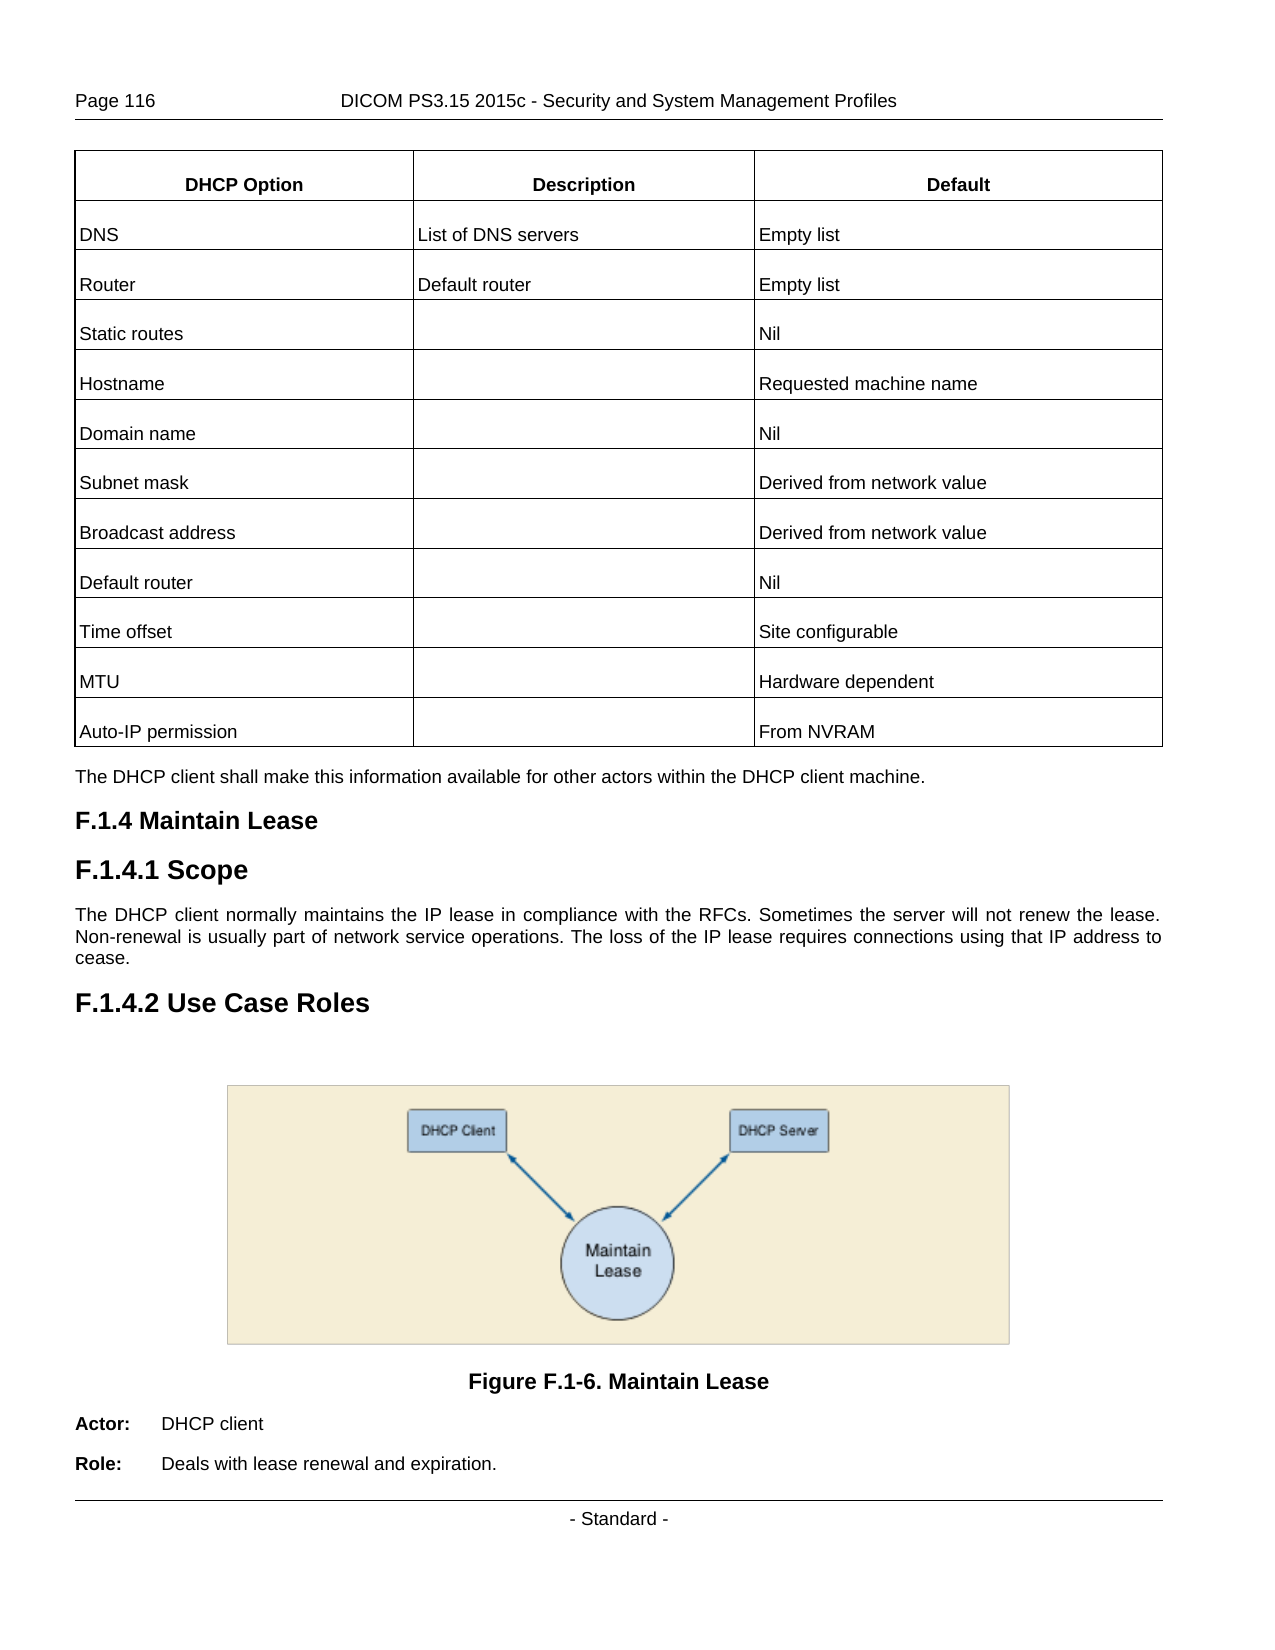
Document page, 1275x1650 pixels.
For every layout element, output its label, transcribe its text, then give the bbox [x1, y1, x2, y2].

table_cell List of DNS servers [414, 201, 754, 249]
table_cell Site configurable [755, 598, 1162, 647]
table_cell Static routes [76, 300, 413, 349]
table_cell Nil [755, 400, 1162, 448]
table_cell [414, 449, 754, 498]
table_cell Broadcast address [76, 499, 413, 547]
table_cell Nil [755, 300, 1162, 349]
table_cell [414, 499, 754, 547]
picture [226, 1084, 1011, 1346]
table_cell Default router [414, 250, 754, 299]
text Role: Deals with lease renewal and expiration. [75, 1453, 1162, 1474]
text The DHCP client shall make this information available for other actors within the DHCP client machine. [75, 766, 1162, 788]
table_cell Empty list [755, 201, 1162, 249]
table_cell [414, 598, 754, 647]
table_cell From NVRAM [755, 698, 1162, 746]
table_cell [414, 549, 754, 597]
table_cell Router [76, 250, 413, 299]
text Actor: DHCP client [75, 1413, 1162, 1434]
table_header DHCP Option [76, 151, 413, 200]
table_cell Hostname [76, 350, 413, 398]
table_cell MTU [76, 648, 413, 697]
table_cell Nil [755, 549, 1162, 597]
table_cell Auto-IP permission [76, 698, 413, 746]
text F.1.4.1 Scope [75, 854, 1162, 885]
table_cell [414, 400, 754, 448]
text The DHCP client normally maintains the IP lease in compliance with the RFCs. Sometimes the server will not renew the lease. Non-renewal is usually part of network service operations. The loss of the IP lease requires connections using that IP address to cease. [75, 904, 1162, 968]
table_cell [414, 698, 754, 746]
table_cell Time offset [76, 598, 413, 647]
text F.1.4 Maintain Lease [75, 806, 1162, 835]
table_header Default [755, 151, 1162, 200]
table_cell DNS [76, 201, 413, 249]
table_cell [414, 350, 754, 398]
table_cell [414, 648, 754, 697]
table_cell Subnet mask [76, 449, 413, 498]
table_cell Empty list [755, 250, 1162, 299]
table_cell Domain name [76, 400, 413, 448]
table_cell [414, 300, 754, 349]
table_cell Derived from network value [755, 449, 1162, 498]
table_cell Default router [76, 549, 413, 597]
table_cell Hardware dependent [755, 648, 1162, 697]
table_header Description [414, 151, 754, 200]
table_cell Requested machine name [755, 350, 1162, 398]
text Figure F.1-6. Maintain Lease [75, 1368, 1162, 1394]
text F.1.4.2 Use Case Roles [75, 987, 1162, 1018]
table_cell Derived from network value [755, 499, 1162, 547]
